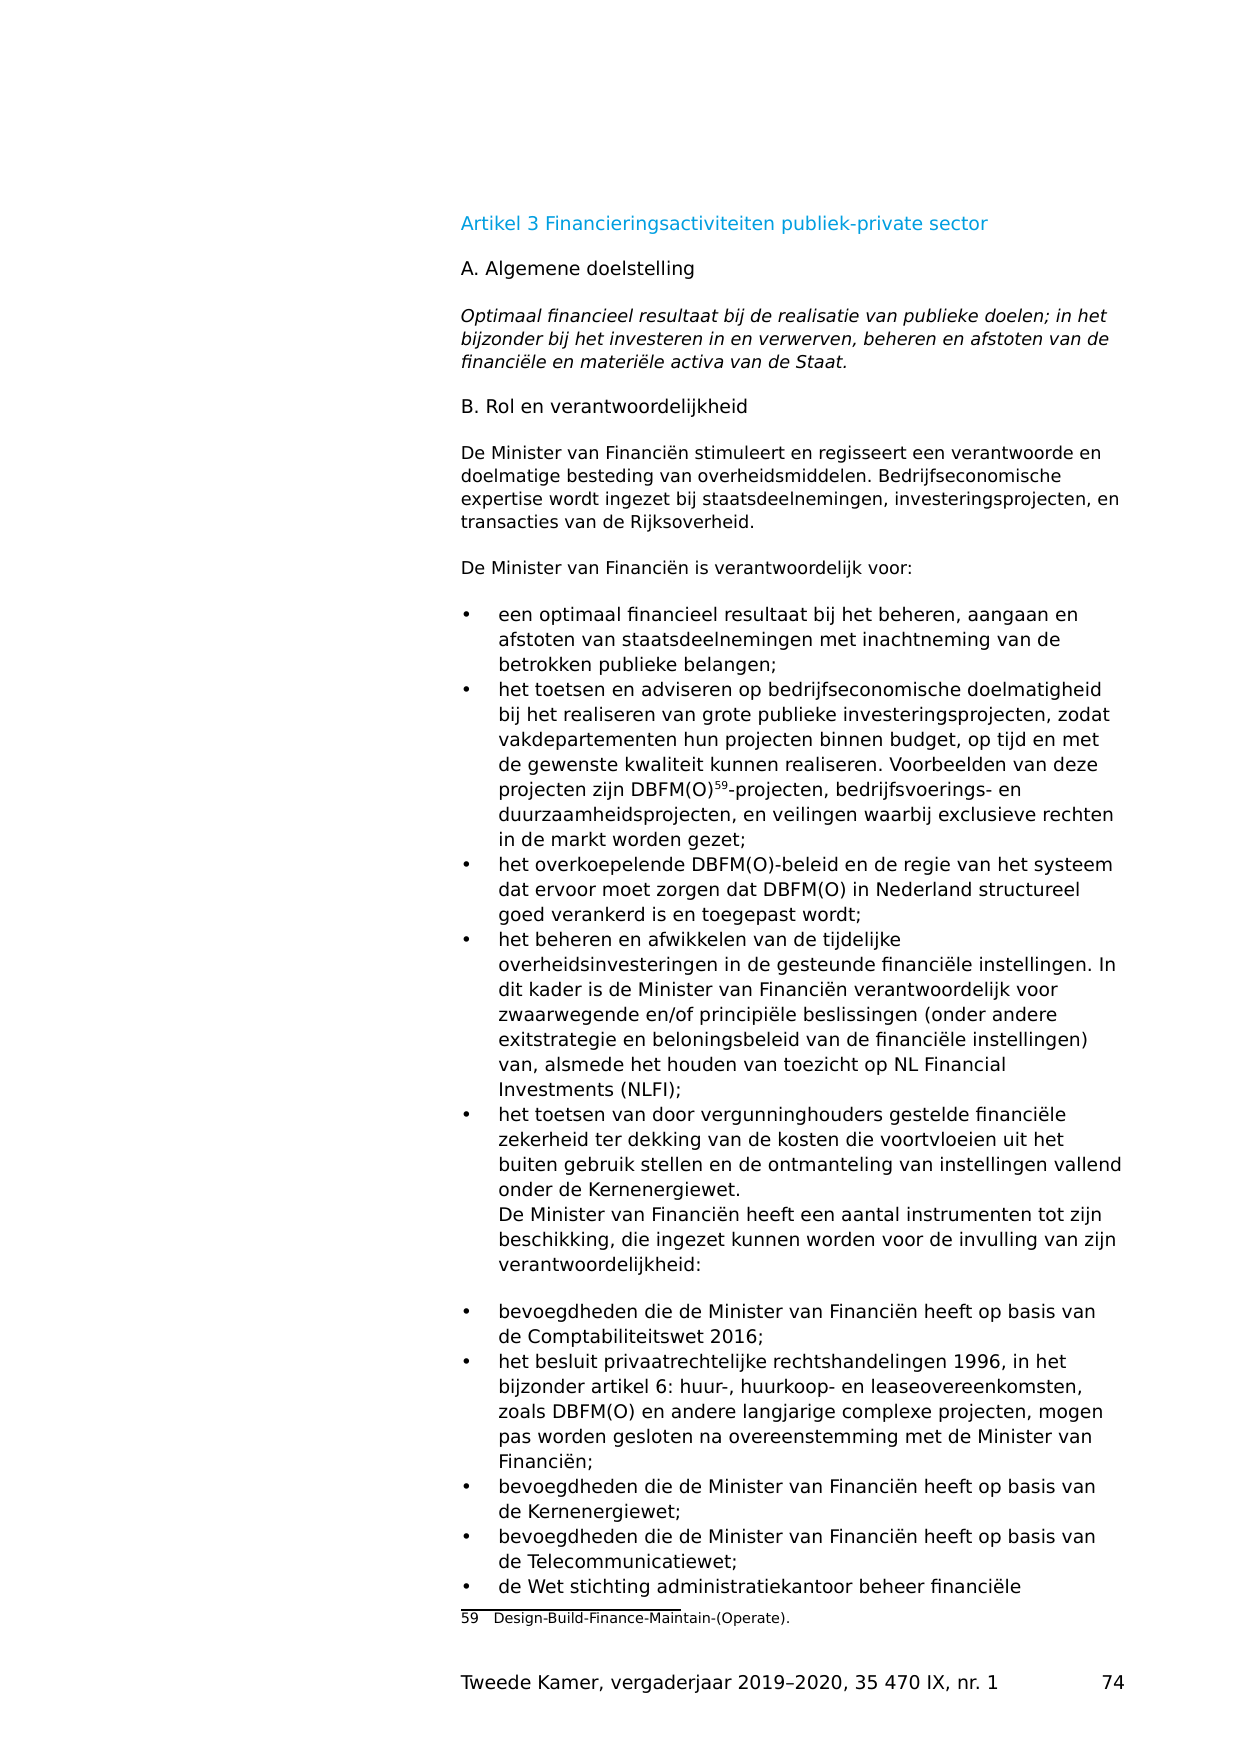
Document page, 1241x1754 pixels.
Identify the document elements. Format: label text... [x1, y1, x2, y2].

title Artikel 3 Financieringsactiviteiten publiek-private sector [461, 213, 1125, 235]
list een optimaal financieel resultaat bij het beheren, aangaan en afstoten van staatsdeelnemingen met inachtneming van de betrokken publieke belangen; [461, 602, 1125, 677]
list het beheren en afwikkelen van de tijdelijke overheidsinvesteringen in de gesteunde financiële instellingen. In dit kader is de Minister van Financiën verantwoordelijk voor zwaarwegende en/of principiële beslissingen (onder andere exitstrategie en beloningsbeleid van de financiële instellingen) van, alsmede het houden van toezicht op NL Financial Investments (NLFI); [461, 927, 1125, 1102]
list De Minister van Financiën heeft een aantal instrumenten tot zijn beschikking, die ingezet kunnen worden voor de invulling van zijn verantwoordelijkheid: [461, 1202, 1125, 1277]
title B. Rol en verantwoordelijkheid [461, 396, 1125, 418]
list bevoegdheden die de Minister van Financiën heeft op basis van de Telecommunicatiewet; [461, 1524, 1125, 1574]
list het toetsen van door vergunninghouders gestelde financiële zekerheid ter dekking van de kosten die voortvloeien uit het buiten gebruik stellen en de ontmanteling van instellingen vallend onder de Kernenergiewet. [461, 1102, 1125, 1202]
list de Wet stichting administratiekantoor beheer financiële [461, 1574, 1125, 1599]
text De Minister van Financiën is verantwoordelijk voor: [461, 556, 1125, 579]
list bevoegdheden die de Minister van Financiën heeft op basis van de Kernenergiewet; [461, 1474, 1125, 1524]
text Optimaal financieel resultaat bij de realisatie van publieke doelen; in het bijzonder bij het investeren in en verwerven, beheren en afstoten van de financiële en materiële activa van de Staat. [461, 304, 1125, 373]
list het besluit privaatrechtelijke rechtshandelingen 1996, in het bijzonder artikel 6: huur-, huurkoop- en leaseovereenkomsten, zoals DBFM(O) en andere langjarige complexe projecten, mogen pas worden gesloten na overeenstemming met de Minister van Financiën; [461, 1349, 1125, 1474]
list het toetsen en adviseren op bedrijfseconomische doelmatigheid bij het realiseren van grote publieke investeringsprojecten, zodat vakdepartementen hun projecten binnen budget, op tijd en met de gewenste kwaliteit kunnen realiseren. Voorbeelden van deze projecten zijn DBFM(O)-projecten, bedrijfsvoerings- en duurzaamheidsprojecten, en veilingen waarbij exclusieve rechten in de markt worden gezet; [461, 677, 1125, 852]
title A. Algemene doelstelling [461, 258, 1125, 280]
text De Minister van Financiën stimuleert en regisseert een verantwoorde en doelmatige besteding van overheidsmiddelen. Bedrijfseconomische expertise wordt ingezet bij staatsdeelnemingen, investeringsprojecten, en transacties van de Rijksoverheid. [461, 441, 1125, 533]
list __Design-Build-Finance-Maintain-(Operate). [461, 1610, 1125, 1627]
list het overkoepelende DBFM(O)-beleid en de regie van het systeem dat ervoor moet zorgen dat DBFM(O) in Nederland structureel goed verankerd is en toegepast wordt; [461, 852, 1125, 927]
list bevoegdheden die de Minister van Financiën heeft op basis van de Comptabiliteitswet 2016; [461, 1299, 1125, 1349]
